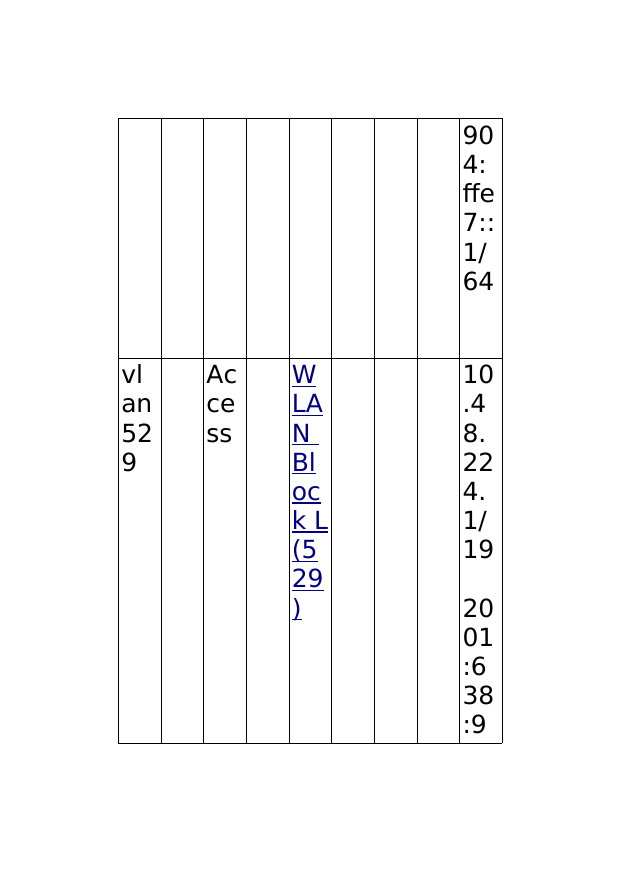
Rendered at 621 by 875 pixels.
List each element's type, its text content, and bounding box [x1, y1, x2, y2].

table_cell WLAN Block L (529) [290, 359, 331, 742]
table_cell [332, 119, 374, 357]
table_cell 904:ffe7::1/64 [460, 119, 502, 357]
table_cell Access [204, 359, 246, 742]
table_cell [162, 119, 203, 357]
table_cell [375, 119, 417, 357]
table_cell [119, 119, 161, 357]
table_cell [418, 119, 459, 357]
table_cell vlan529 [119, 359, 161, 742]
table_cell 10.48.224.1/19 2001:638:9 [460, 359, 502, 742]
table_cell [290, 119, 331, 357]
table_cell [375, 359, 417, 742]
table_cell [332, 359, 374, 742]
table_cell [247, 359, 289, 742]
table_cell [418, 359, 459, 742]
table_cell [162, 359, 203, 742]
table_cell [247, 119, 289, 357]
table_cell [204, 119, 246, 357]
